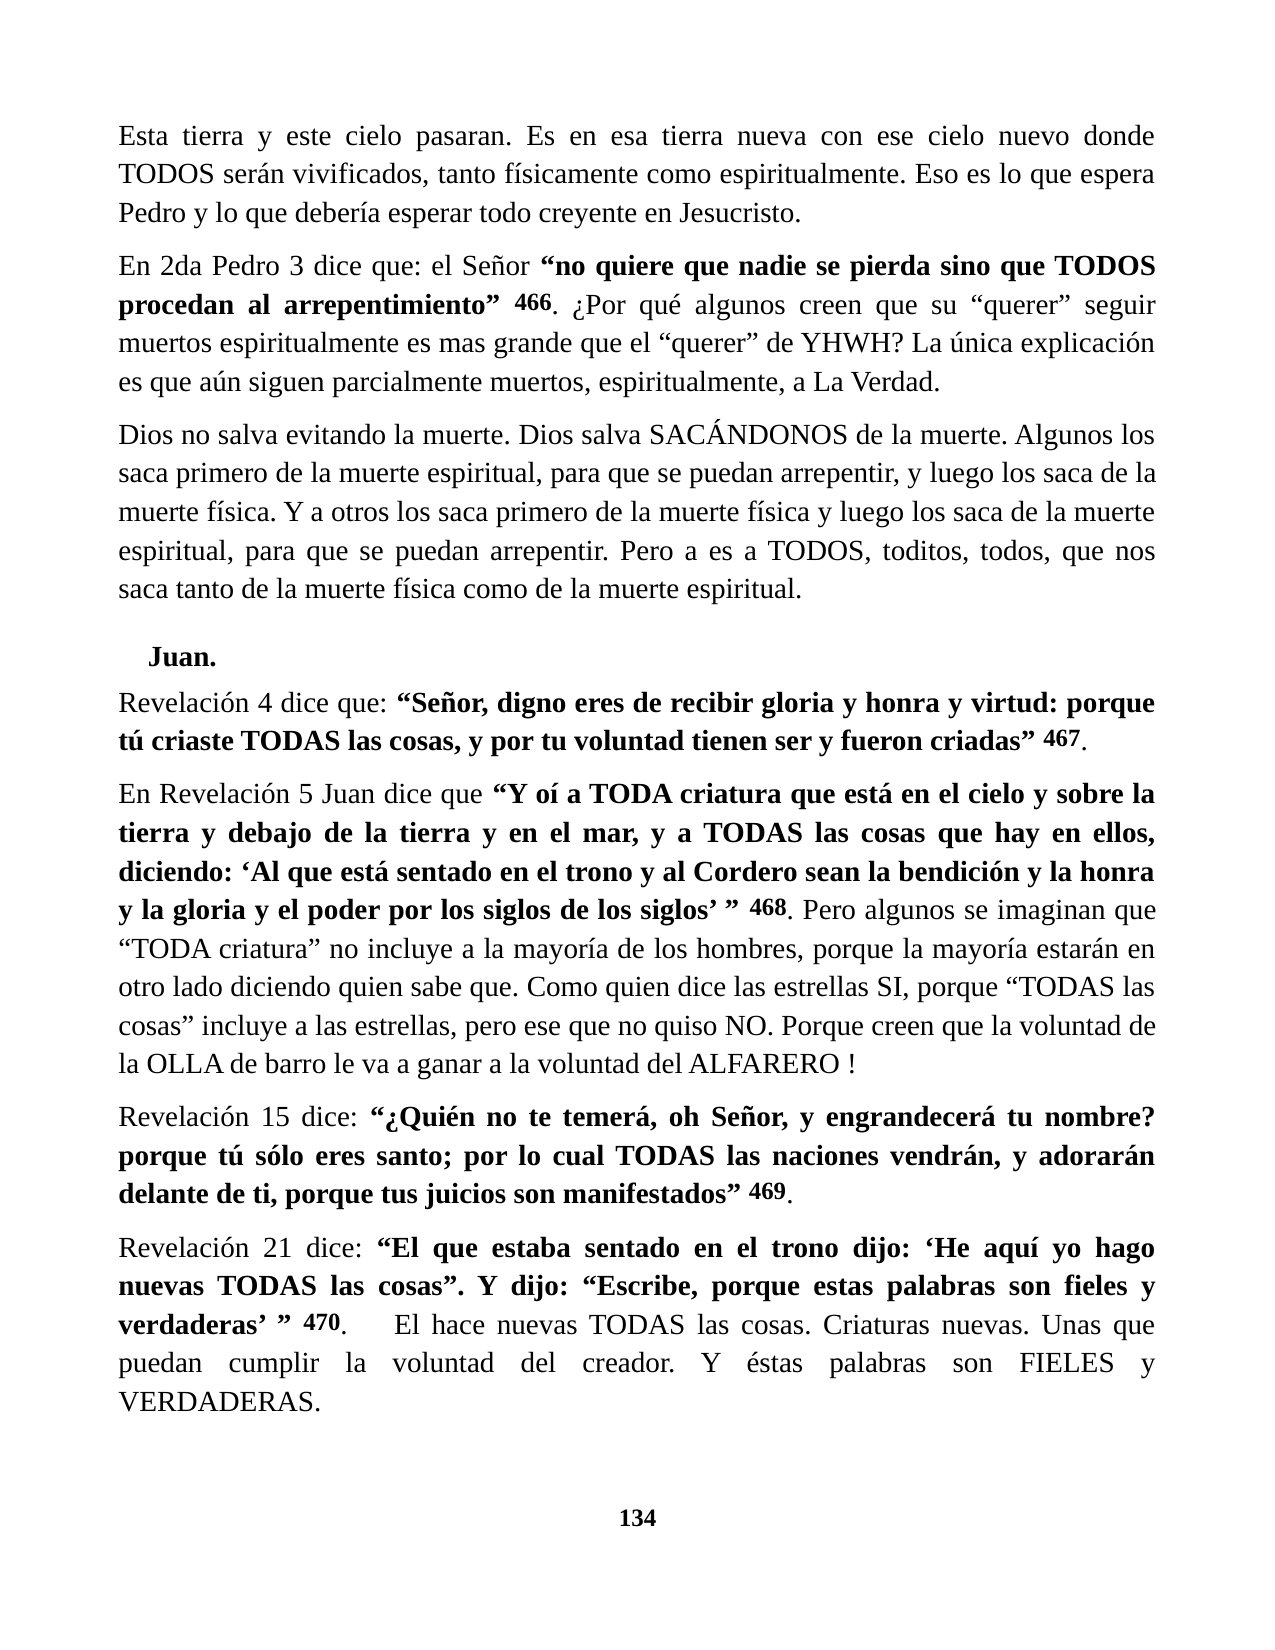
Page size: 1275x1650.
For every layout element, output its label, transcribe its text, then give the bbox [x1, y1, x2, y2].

text Esta tierra y este cielo pasaran. Es en esa tierra nueva con ese cielo nuevo donde TODOS serán vivificados, tanto físicamente como espiritualmente. Eso es lo que espera Pedro y lo que debería esperar todo creyente en Jesucristo. [118, 118, 1157, 229]
text En Revelación 5 Juan dice que “Y oí a TODA criatura que está en el cielo y sobre la tierra y debajo de la tierra y en el mar, y a TODAS las cosas que hay en ellos, diciendo: ‘Al que está sentado en el trono y al Cordero sean la bendición y la honra y la gloria y el poder por los siglos de los siglos’ ” . Pero algunos se imaginan que “TODA criatura” no incluye a la mayoría de los hombres, porque la mayoría estarán en otro lado diciendo quien sabe que. Como quien dice las estrellas SI, porque “TODAS las cosas” incluye a las estrellas, pero ese que no quiso NO. Porque creen que la voluntad de la OLLA de barro le va a ganar a la voluntad del ALFARERO ! [118, 777, 1157, 1080]
text Revelación 15 dice: “¿Quién no te temerá, oh Señor, y engrandecerá tu nombre? porque tú sólo eres santo; por lo cual TODAS las naciones vendrán, y adorarán delante de ti, porque tus juicios son manifestados” . [118, 1099, 1157, 1210]
text Revelación 21 dice: “El que estaba sentado en el trono dijo: ‘He aquí yo hago nuevas TODAS las cosas”. Y dijo: “Escribe, porque estas palabras son fieles y verdaderas’ ” . El hace nuevas TODAS las cosas. Criaturas nuevas. Unas que puedan cumplir la voluntad del creador. Y éstas palabras son FIELES y VERDADERAS. [118, 1230, 1157, 1417]
text Dios no salva evitando la muerte. Dios salva SACÁNDONOS de la muerte. Algunos los saca primero de la muerte espiritual, para que se puedan arrepentir, y luego los saca de la muerte física. Y a otros los saca primero de la muerte física y luego los saca de la muerte espiritual, para que se puedan arrepentir. Pero a es a TODOS, toditos, todos, que nos saca tanto de la muerte física como de la muerte espiritual. [118, 417, 1157, 605]
text Revelación 4 dice que: “Señor, digno eres de recibir gloria y honra y virtud: porque tú criaste TODAS las cosas, y por tu voluntad tienen ser y fueron criadas” . [118, 685, 1157, 757]
text En 2da Pedro 3 dice que: el Señor “no quiere que nadie se pierda sino que TODOS procedan al arrepentimiento” . ¿Por qué algunos creen que su “querer” seguir muertos espiritualmente es mas grande que el “querer” de YHWH? La única explicación es que aún siguen parcialmente muertos, espiritualmente, a La Verdad. [118, 248, 1157, 397]
subtitle Juan. [148, 639, 1157, 672]
